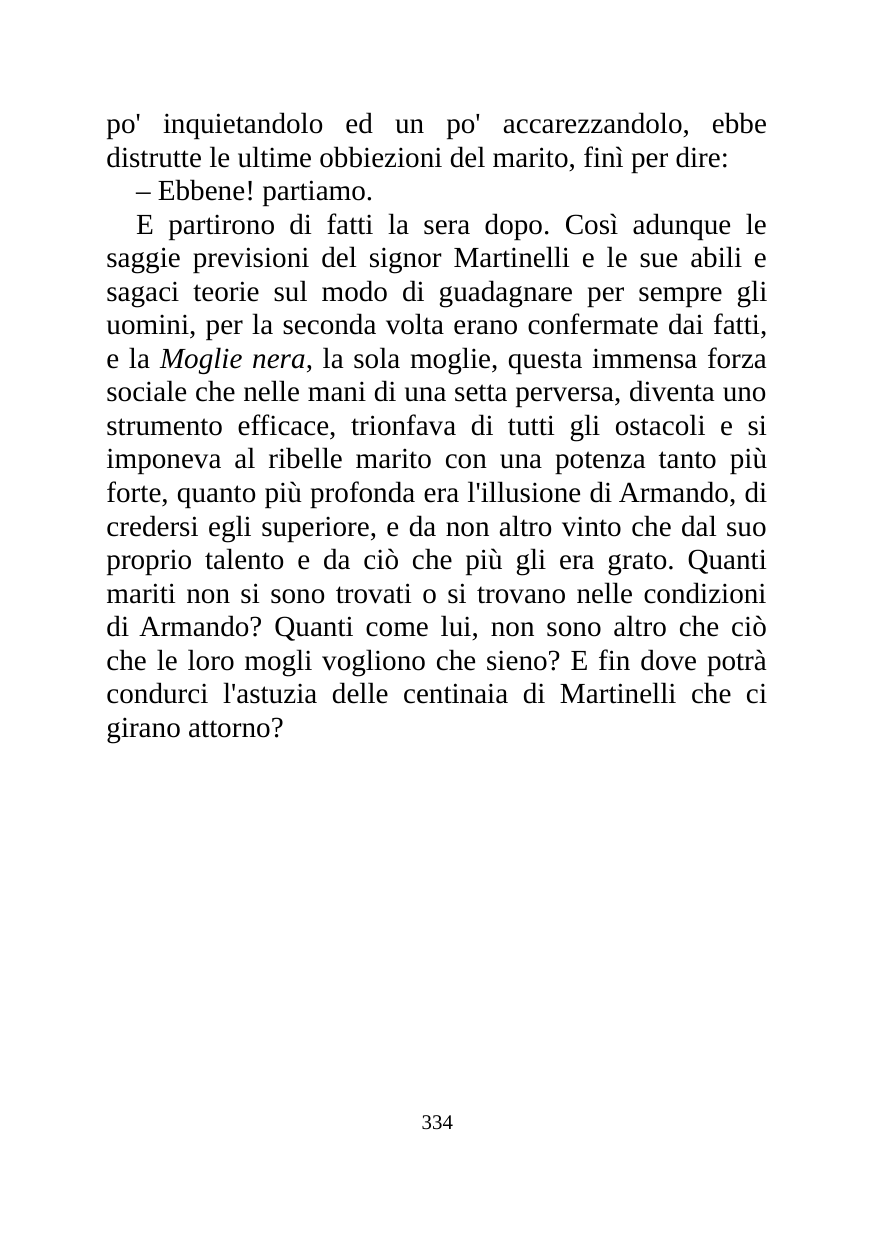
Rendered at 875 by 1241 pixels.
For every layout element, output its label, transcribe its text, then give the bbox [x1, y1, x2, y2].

text po' inquietandolo ed un po' accarezzandolo, ebbe distrutte le ultime obbiezioni del marito, finì per dire: [106, 106, 768, 173]
text E partirono di fatti la sera dopo. Così adunque le saggie previsioni del signor Martinelli e le sue abili e sagaci teorie sul modo di guadagnare per sempre gli uomini, per la seconda volta erano confermate dai fatti, e la Moglie nera, la sola moglie, questa immensa forza sociale che nelle mani di una setta perversa, diventa uno strumento efficace, trionfava di tutti gli ostacoli e si imponeva al ribelle marito con una potenza tanto più forte, quanto più profonda era l'illusione di Armando, di credersi egli superiore, e da non altro vinto che dal suo proprio talento e da ciò che più gli era grato. Quanti mariti non si sono trovati o si trovano nelle condizioni di Armando? Quanti come lui, non sono altro che ciò che le loro mogli vogliono che sieno? E fin dove potrà condurci l'astuzia delle centinaia di Martinelli che ci girano attorno? [106, 207, 768, 743]
text – Ebbene! partiamo. [106, 173, 768, 207]
